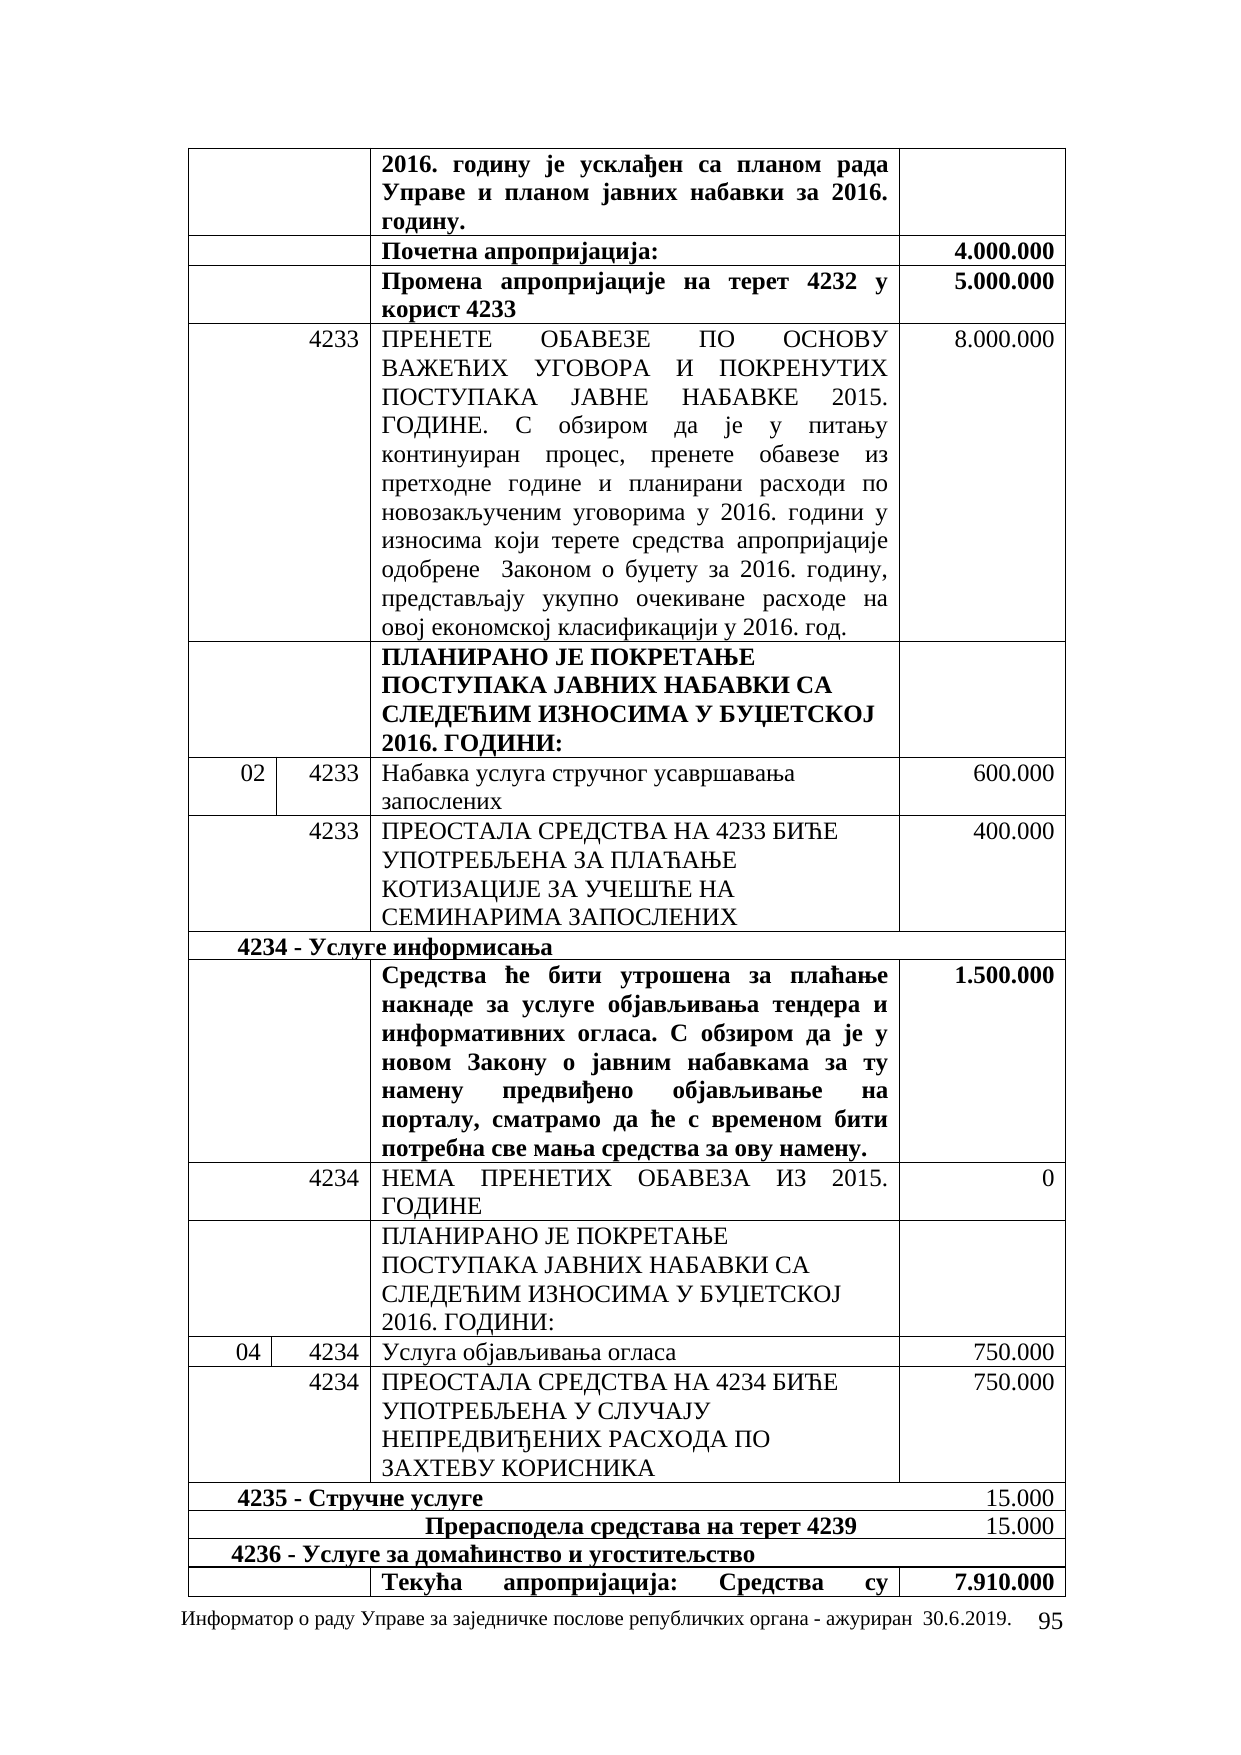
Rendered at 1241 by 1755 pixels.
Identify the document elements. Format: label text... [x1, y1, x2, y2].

table_cell 400.000 [900, 816, 1065, 931]
table_cell ПРЕОСТАЛА СРЕДСТВА НА 4233 БИЋЕ УПОТРЕБЉЕНА ЗА ПЛАЋАЊЕ КОТИЗАЦИЈЕ ЗА УЧЕШЋЕ НА СЕМИНАРИМА ЗАПОСЛЕНИХ [371, 816, 899, 931]
table_cell 4.000.000 [900, 236, 1065, 265]
table_cell 4234 [189, 1367, 370, 1482]
table_cell [189, 266, 370, 323]
table_cell Услуга објављивања огласа [371, 1337, 899, 1366]
table_cell ПРЕОСТАЛА СРЕДСТВА НА 4234 БИЋЕ УПОТРЕБЉЕНА У СЛУЧАЈУ НЕПРЕДВИЂЕНИХ РАСХОДА ПО ЗАХТЕВУ КОРИСНИКА [371, 1367, 899, 1482]
table_cell 600.000 [900, 758, 1065, 815]
table_cell [189, 236, 370, 265]
table_cell Набавка услуга стручног усавршавања запослених [371, 758, 899, 815]
table_cell 0 [900, 1163, 1065, 1220]
table_cell 4233 [189, 324, 370, 641]
table_cell 750.000 [900, 1337, 1065, 1366]
table_cell [900, 149, 1065, 235]
table_cell 4235 - Стручне услуге 15.000 [189, 1483, 1065, 1510]
table_cell 8.000.000 [900, 324, 1065, 641]
table_cell 4233 [189, 816, 370, 931]
table_cell 1.500.000 [900, 960, 1065, 1162]
table_cell НЕМА ПРЕНЕТИХ ОБАВЕЗА ИЗ 2015. ГОДИНЕ [371, 1163, 899, 1220]
table_cell ПЛАНИРАНО ЈЕ ПОКРЕТАЊЕ ПОСТУПАКА ЈАВНИХ НАБАВКИ СА СЛЕДЕЋИМ ИЗНОСИМА У БУЏЕТСКОЈ 2016. ГОДИНИ: [371, 642, 899, 757]
table_cell 4234 - Услуге информисања [189, 932, 1065, 959]
table_cell [900, 1221, 1065, 1336]
table_cell 4234 [189, 1163, 370, 1220]
table_cell 7.910.000 [900, 1568, 1065, 1596]
table_cell 02 [189, 758, 276, 815]
table_cell Текућа апропријација: Средства су [371, 1568, 899, 1596]
table_cell ПЛАНИРАНО ЈЕ ПОКРЕТАЊЕ ПОСТУПАКА ЈАВНИХ НАБАВКИ СА СЛЕДЕЋИМ ИЗНОСИМА У БУЏЕТСКОЈ 2016. ГОДИНИ: [371, 1221, 899, 1336]
table_cell Промена апропријације на терет 4232 у корист 4233 [371, 266, 899, 323]
table_cell 2016. годину је усклађен са планом рада Управе и планом јавних набавки за 2016. годину. [371, 149, 899, 235]
table_cell [189, 642, 370, 757]
table_cell [189, 1568, 370, 1596]
table_cell [189, 149, 370, 235]
table_cell 4234 [272, 1337, 370, 1366]
table_cell Прерасподела средстава на терет 4239 15.000 [189, 1511, 1065, 1538]
table_cell Почетна апропријација: [371, 236, 899, 265]
table_cell Средства ће бити утрошена за плаћање накнаде за услуге објављивања тендера и информативних огласа. С обзиром да је у новом Закону о јавним набавкама за ту намену предвиђено објављивање на порталу, сматрамо да ће с временом бити потребна све мања средства за ову намену. [371, 960, 899, 1162]
table_cell [189, 1221, 370, 1336]
table_cell 750.000 [900, 1367, 1065, 1482]
table_cell 04 [189, 1337, 271, 1366]
table_cell [189, 960, 370, 1162]
table_cell [900, 642, 1065, 757]
table_cell 5.000.000 [900, 266, 1065, 323]
table_cell 4233 [277, 758, 370, 815]
table_cell ПРЕНЕТЕ ОБАВЕЗЕ ПО ОСНОВУ ВАЖЕЋИХ УГОВОРА И ПОКРЕНУТИХ ПОСТУПАКА ЈАВНЕ НАБАВКЕ 2015. ГОДИНЕ. С обзиром да је у питању континуиран процес, пренете обавезе из претходне године и планирани расходи по новозакљученим уговорима у 2016. години у износима који терете средства апропријације одобрене Законом о буџету за 2016. годину, представљају укупно очекиване расходе на овој економској класификацији у 2016. год. [371, 324, 899, 641]
table_cell 4236 - Услуге за домаћинство и угоститељство [189, 1539, 1065, 1566]
